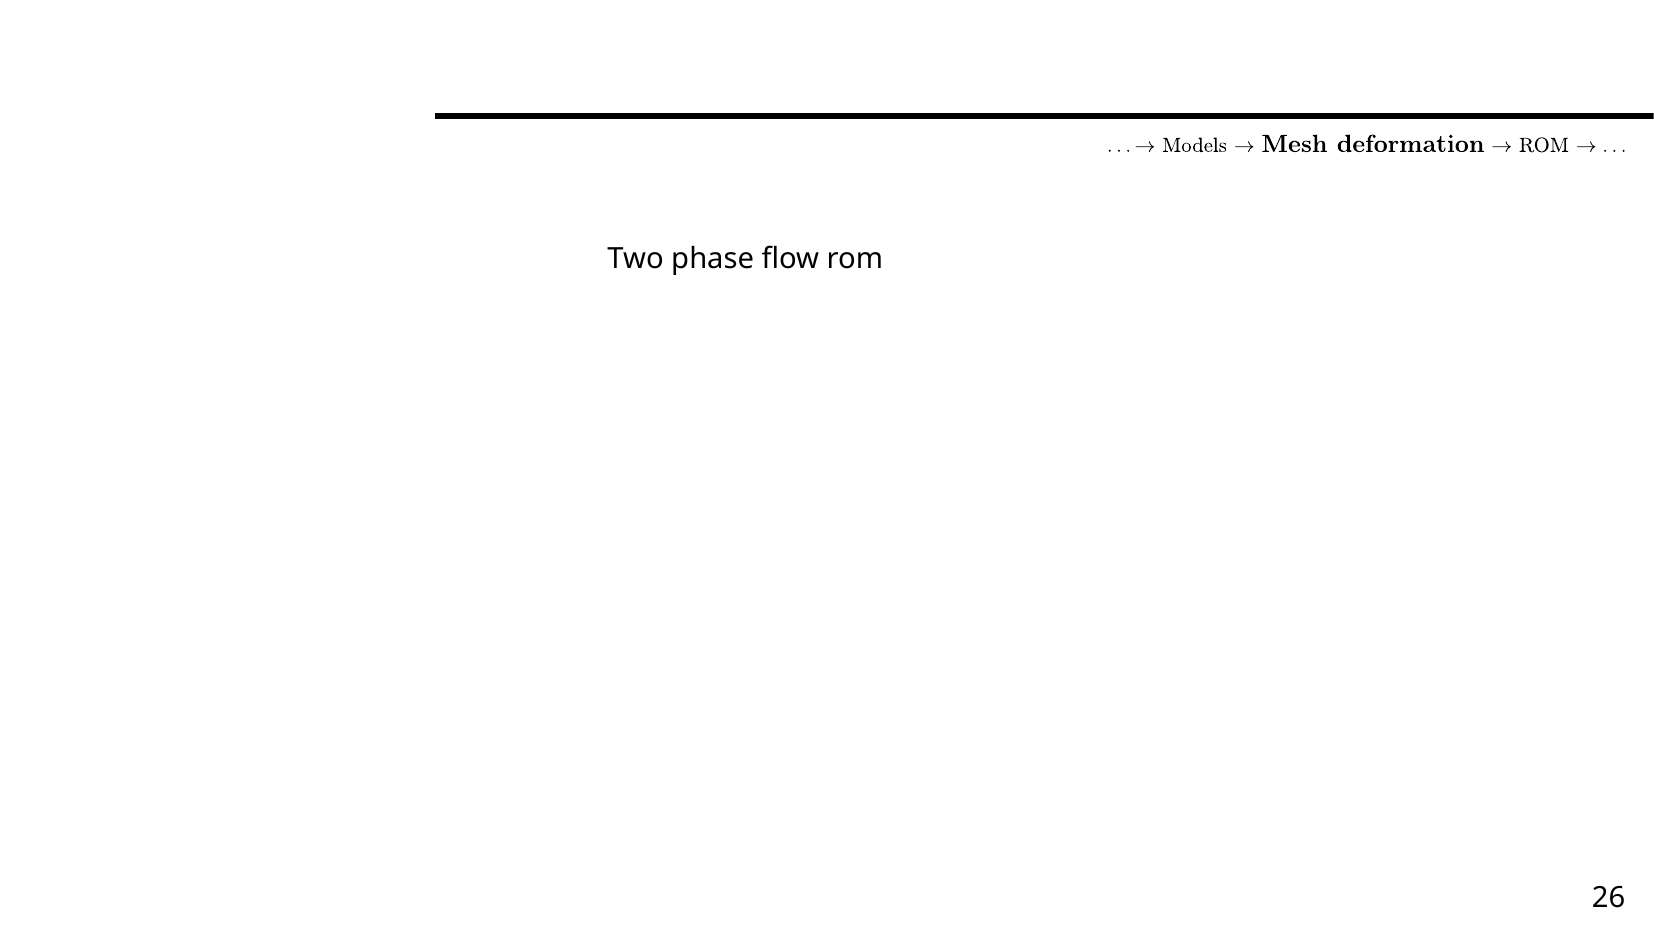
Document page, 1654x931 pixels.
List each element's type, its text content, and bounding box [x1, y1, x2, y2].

picture [1107, 133, 1626, 154]
text_box Two phase flow rom [592, 230, 938, 324]
